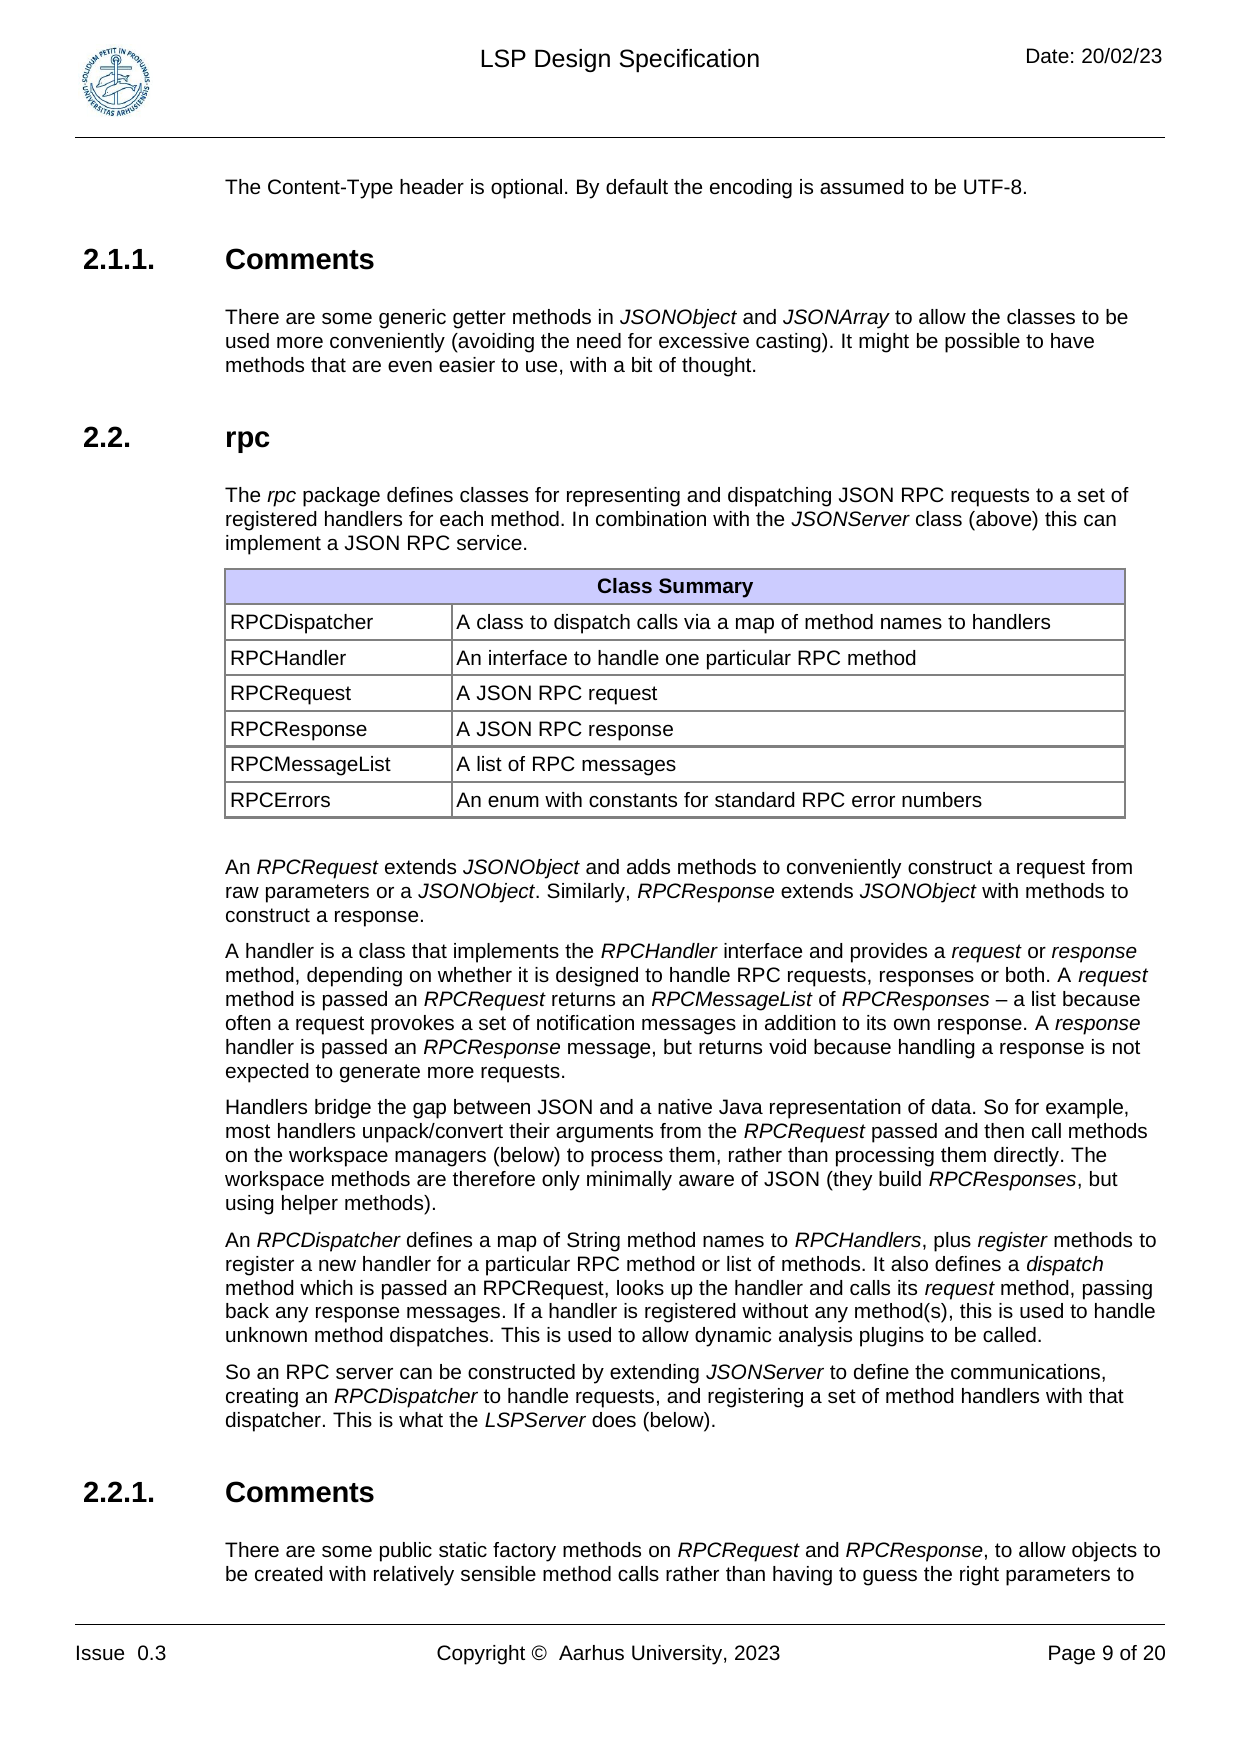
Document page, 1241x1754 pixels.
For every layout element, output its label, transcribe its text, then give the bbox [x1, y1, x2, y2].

table_cell An interface to handle one particular RPC method [453, 641, 1124, 674]
table_cell A JSON RPC response [453, 712, 1124, 745]
table_cell RPCResponse [226, 712, 451, 745]
text An RPCRequest extends JSONObject and adds methods to conveniently construct a request from raw parameters or a JSONObject. Similarly, RPCResponse extends JSONObject with methods to construct a response. [225, 855, 1165, 927]
table_cell RPCDispatcher [226, 605, 451, 639]
table_cell RPCRequest [226, 676, 451, 710]
table_cell A class to dispatch calls via a map of method names to handlers [453, 605, 1124, 639]
text Handlers bridge the gap between JSON and a native Java representation of data. So for example, most handlers unpack/convert their arguments from the RPCRequest passed and then call methods on the workspace managers (below) to process them, rather than processing them directly. The workspace methods are therefore only minimally aware of JSON (they build RPCResponses, but using helper methods). [225, 1096, 1165, 1215]
table_cell A list of RPC messages [453, 748, 1124, 781]
text So an RPC server can be constructed by extending JSONServer to define the communications, creating an RPCDispatcher to handle requests, and registering a set of method handlers with that dispatcher. This is what the LSPServer does (below). [225, 1360, 1165, 1432]
table_cell A JSON RPC request [453, 676, 1124, 710]
text The rpc package defines classes for representing and dispatching JSON RPC requests to a set of registered handlers for each method. In combination with the JSONServer class (above) this can implement a JSON RPC service. [225, 483, 1165, 555]
table_cell An enum with constants for standard RPC error numbers [453, 783, 1124, 816]
subtitle Comments [75, 1474, 1165, 1508]
text A handler is a class that implements the RPCHandler interface and provides a request or response method, depending on whether it is designed to handle RPC requests, responses or both. A request method is passed an RPCRequest returns an RPCMessageList of RPCResponses – a list because often a request provokes a set of notification messages in addition to its own response. A response handler is passed an RPCResponse message, but returns void because handling a response is not expected to generate more requests. [225, 939, 1165, 1083]
text An RPCDispatcher defines a map of String method names to RPCHandlers, plus register methods to register a new handler for a particular RPC method or list of methods. It also defines a dispatch method which is passed an RPCRequest, looks up the handler and calls its request method, passing back any response messages. If a handler is registered without any method(s), this is used to handle unknown method dispatches. This is used to allow dynamic analysis plugins to be called. [225, 1228, 1165, 1348]
text The Content-Type header is optional. By default the encoding is assumed to be UTF-8. [225, 175, 1165, 199]
text There are some public static factory methods on RPCRequest and RPCResponse, to allow objects to be created with relatively sensible method calls rather than having to guess the right parameters to [225, 1538, 1165, 1586]
table_cell RPCMessageList [226, 748, 451, 781]
table_cell RPCErrors [226, 783, 451, 816]
subtitle Comments [75, 242, 1165, 275]
table_header Class Summary [226, 570, 1124, 603]
subtitle rpc [75, 420, 1165, 453]
table_cell RPCHandler [226, 641, 451, 674]
text There are some generic getter methods in JSONObject and JSONArray to allow the classes to be used more conveniently (avoiding the need for excessive casting). It might be possible to have methods that are even easier to use, with a bit of thought. [225, 305, 1165, 377]
picture [78, 44, 153, 120]
